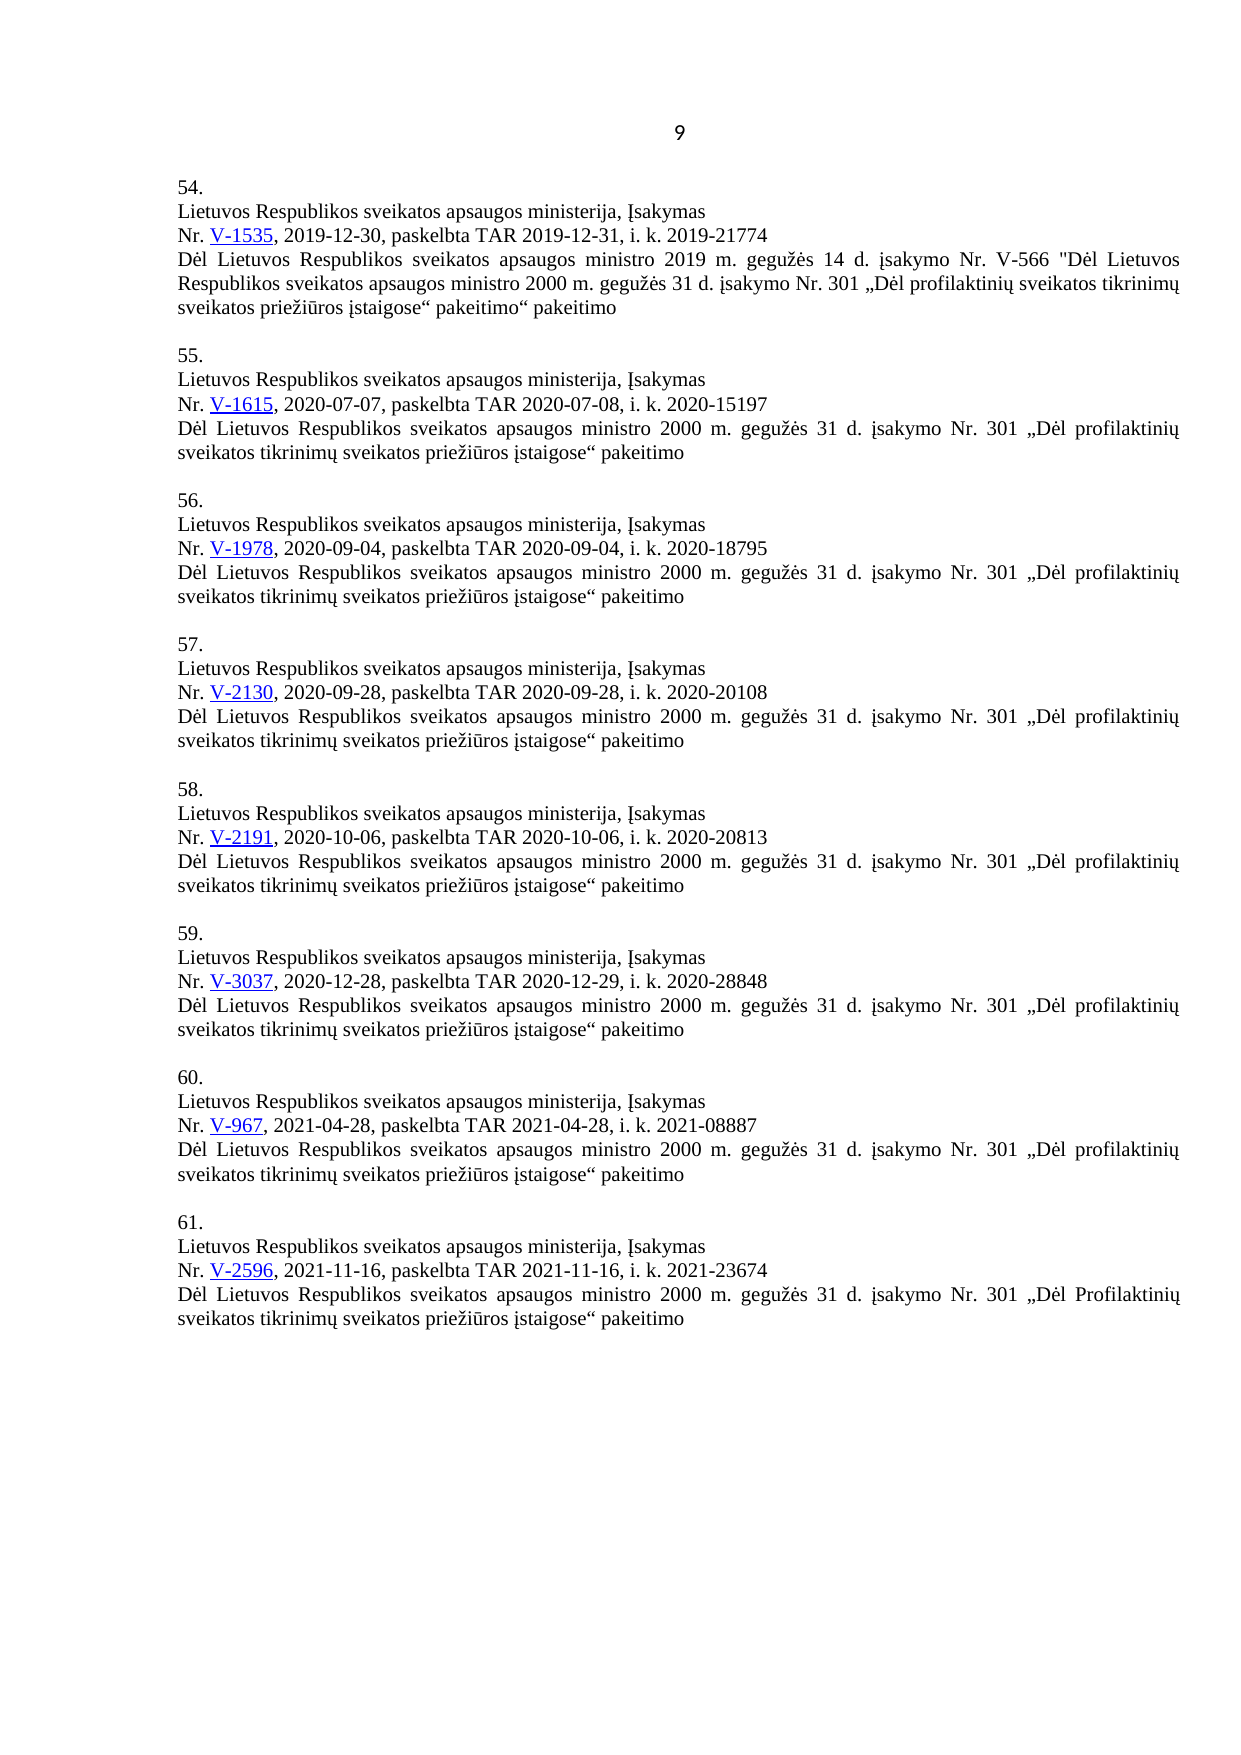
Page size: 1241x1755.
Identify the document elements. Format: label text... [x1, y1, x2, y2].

text 58. [177, 776, 1181, 801]
text Lietuvos Respublikos sveikatos apsaugos ministerija, Įsakymas [177, 656, 1181, 680]
text 61. [177, 1209, 1181, 1234]
text Dėl Lietuvos Respublikos sveikatos apsaugos ministro 2000 m. gegužės 31 d. įsakymo Nr. 301 „Dėl profilaktinių sveikatos tikrinimų sveikatos priežiūros įstaigose“ pakeitimo [177, 1137, 1181, 1186]
text Dėl Lietuvos Respublikos sveikatos apsaugos ministro 2000 m. gegužės 31 d. įsakymo Nr. 301 „Dėl profilaktinių sveikatos tikrinimų sveikatos priežiūros įstaigose“ pakeitimo [177, 849, 1181, 897]
text Lietuvos Respublikos sveikatos apsaugos ministerija, Įsakymas [177, 367, 1181, 391]
text Nr. V-2596, 2021-11-16, paskelbta TAR 2021-11-16, i. k. 2021-23674 [177, 1258, 1181, 1282]
text 56. [177, 488, 1181, 512]
text 59. [177, 921, 1181, 945]
text Nr. V-1978, 2020-09-04, paskelbta TAR 2020-09-04, i. k. 2020-18795 [177, 536, 1181, 560]
text Nr. V-1535, 2019-12-30, paskelbta TAR 2019-12-31, i. k. 2019-21774 [177, 223, 1181, 247]
text Lietuvos Respublikos sveikatos apsaugos ministerija, Įsakymas [177, 945, 1181, 969]
text Dėl Lietuvos Respublikos sveikatos apsaugos ministro 2000 m. gegužės 31 d. įsakymo Nr. 301 „Dėl profilaktinių sveikatos tikrinimų sveikatos priežiūros įstaigose“ pakeitimo [177, 560, 1181, 608]
text Lietuvos Respublikos sveikatos apsaugos ministerija, Įsakymas [177, 801, 1181, 824]
text Dėl Lietuvos Respublikos sveikatos apsaugos ministro 2019 m. gegužės 14 d. įsakymo Nr. V-566 "Dėl Lietuvos Respublikos sveikatos apsaugos ministro 2000 m. gegužės 31 d. įsakymo Nr. 301 „Dėl profilaktinių sveikatos tikrinimų sveikatos priežiūros įstaigose“ pakeitimo“ pakeitimo [177, 247, 1181, 319]
text 54. [177, 175, 1181, 199]
text Nr. V-3037, 2020-12-28, paskelbta TAR 2020-12-29, i. k. 2020-28848 [177, 969, 1181, 993]
text 55. [177, 343, 1181, 367]
text 60. [177, 1065, 1181, 1089]
text 57. [177, 632, 1181, 656]
text Lietuvos Respublikos sveikatos apsaugos ministerija, Įsakymas [177, 1234, 1181, 1258]
text Dėl Lietuvos Respublikos sveikatos apsaugos ministro 2000 m. gegužės 31 d. įsakymo Nr. 301 „Dėl Profilaktinių sveikatos tikrinimų sveikatos priežiūros įstaigose“ pakeitimo [177, 1282, 1181, 1330]
text Lietuvos Respublikos sveikatos apsaugos ministerija, Įsakymas [177, 199, 1181, 223]
text Lietuvos Respublikos sveikatos apsaugos ministerija, Įsakymas [177, 1089, 1181, 1113]
text Nr. V-1615, 2020-07-07, paskelbta TAR 2020-07-08, i. k. 2020-15197 [177, 391, 1181, 416]
text Dėl Lietuvos Respublikos sveikatos apsaugos ministro 2000 m. gegužės 31 d. įsakymo Nr. 301 „Dėl profilaktinių sveikatos tikrinimų sveikatos priežiūros įstaigose“ pakeitimo [177, 416, 1181, 464]
text Lietuvos Respublikos sveikatos apsaugos ministerija, Įsakymas [177, 512, 1181, 536]
text Nr. V-967, 2021-04-28, paskelbta TAR 2021-04-28, i. k. 2021-08887 [177, 1113, 1181, 1137]
text Nr. V-2130, 2020-09-28, paskelbta TAR 2020-09-28, i. k. 2020-20108 [177, 680, 1181, 704]
text Dėl Lietuvos Respublikos sveikatos apsaugos ministro 2000 m. gegužės 31 d. įsakymo Nr. 301 „Dėl profilaktinių sveikatos tikrinimų sveikatos priežiūros įstaigose“ pakeitimo [177, 993, 1181, 1041]
text Dėl Lietuvos Respublikos sveikatos apsaugos ministro 2000 m. gegužės 31 d. įsakymo Nr. 301 „Dėl profilaktinių sveikatos tikrinimų sveikatos priežiūros įstaigose“ pakeitimo [177, 704, 1181, 752]
text Nr. V-2191, 2020-10-06, paskelbta TAR 2020-10-06, i. k. 2020-20813 [177, 824, 1181, 849]
